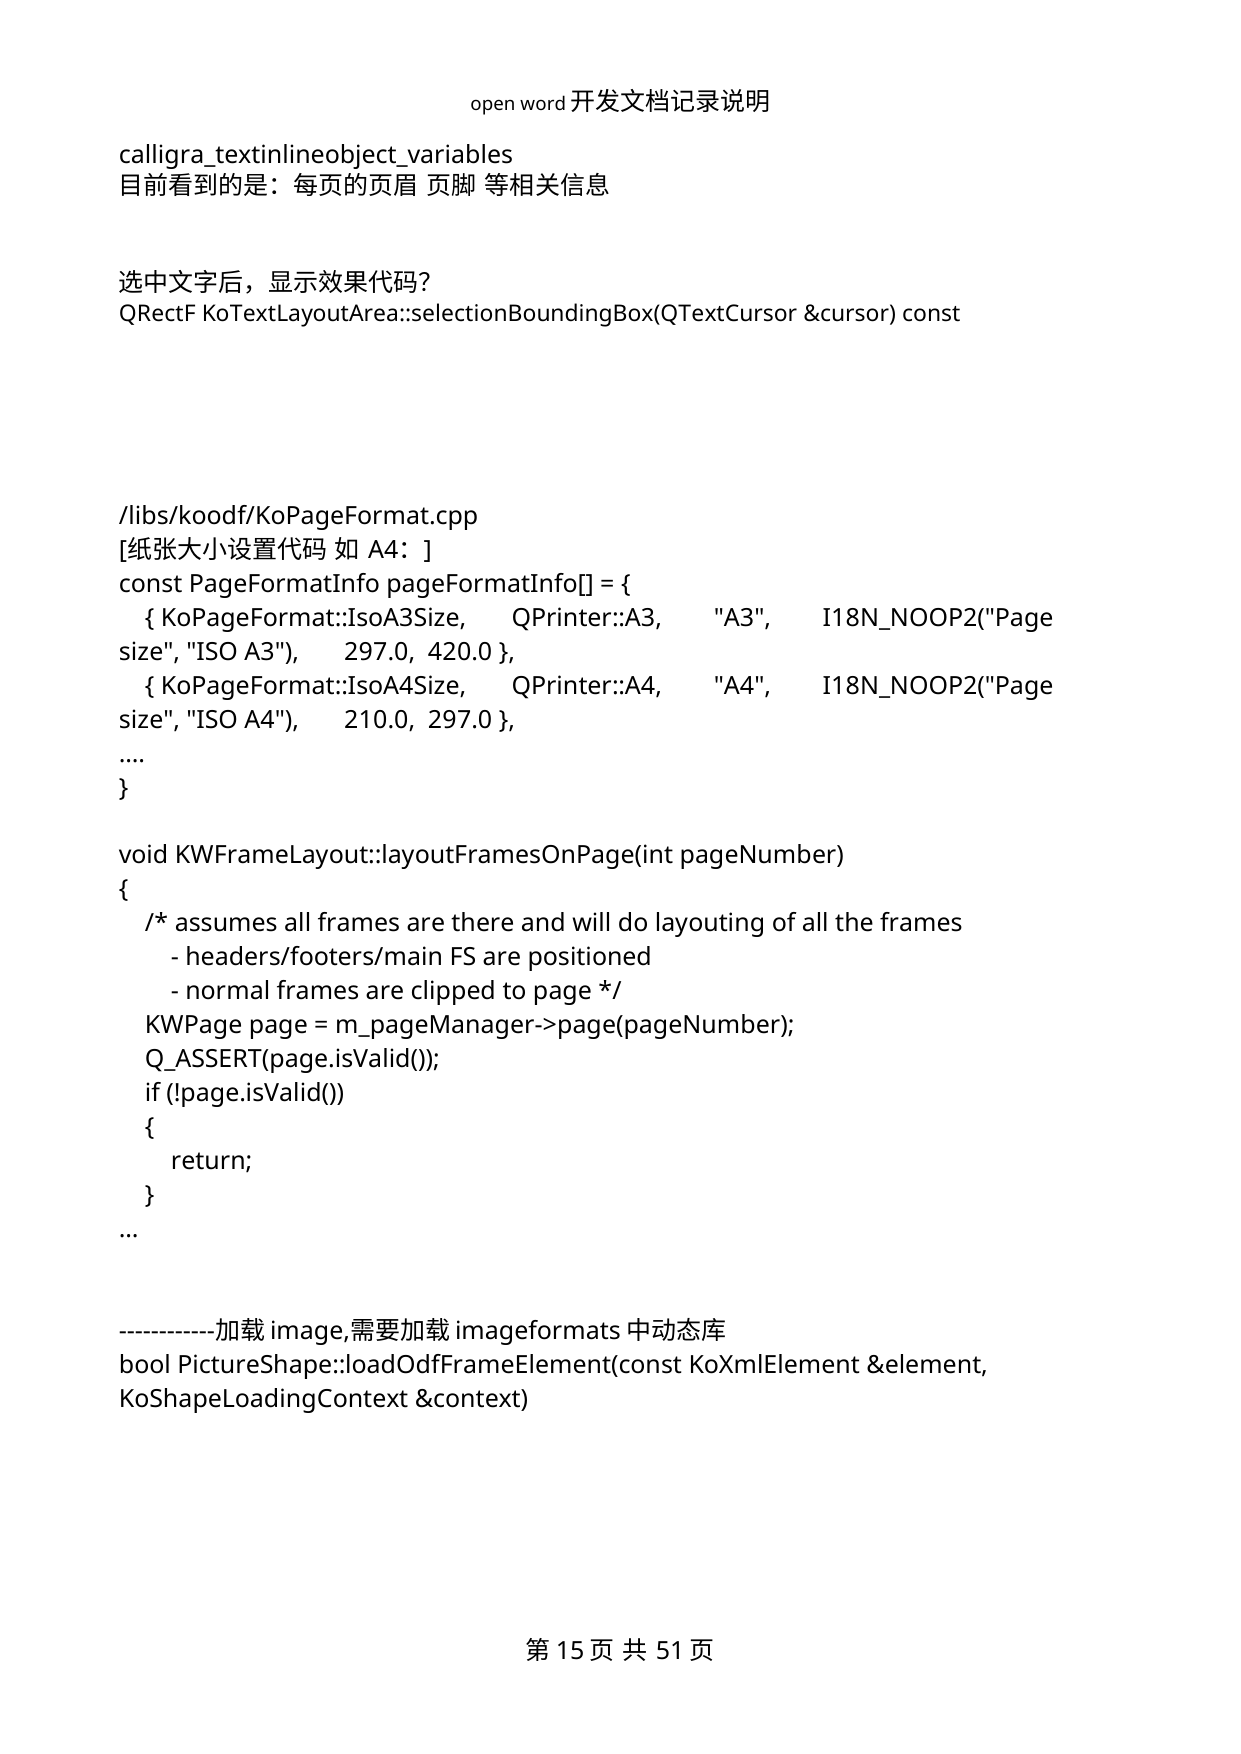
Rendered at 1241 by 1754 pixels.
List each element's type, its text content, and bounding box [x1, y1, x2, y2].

text 选中文字后，显示效果代码？ [119, 268, 1121, 297]
text 目前看到的是：每页的页眉 页脚 等相关信息 [119, 171, 1121, 200]
text } [119, 1177, 1121, 1211]
text ------------加载image,需要加载imageformats中动态库 [119, 1313, 1121, 1347]
text { [119, 1109, 1121, 1143]
text KWPage page = m_pageManager->page(pageNumber); [119, 1007, 1121, 1041]
text - headers/footers/main FS are positioned [119, 939, 1121, 973]
text const PageFormatInfo pageFormatInfo[] = { [119, 566, 1121, 600]
text QRectF KoTextLayoutArea::selectionBoundingBox(QTextCursor &cursor) const [119, 297, 1121, 328]
text void KWFrameLayout::layoutFramesOnPage(int pageNumber) [119, 837, 1121, 871]
text Q_ASSERT(page.isValid()); [119, 1041, 1121, 1075]
text if (!page.isValid()) [119, 1075, 1121, 1109]
text } [119, 769, 1121, 803]
text return; [119, 1143, 1121, 1177]
text { [119, 871, 1121, 905]
text - normal frames are clipped to page */ [119, 973, 1121, 1007]
text bool PictureShape::loadOdfFrameElement(const KoXmlElement &element, KoShapeLoadingContext &context) [119, 1347, 1121, 1415]
text { KoPageFormat::IsoA4Size, QPrinter::A4, "A4", I18N_NOOP2("Page size", "ISO A4"), 210.0, 297.0 }, [119, 668, 1121, 736]
text /* assumes all frames are there and will do layouting of all the frames [119, 905, 1121, 939]
text ... [119, 1211, 1121, 1245]
text [纸张大小设置代码 如 A4：] [119, 532, 1121, 566]
text .... [119, 736, 1121, 769]
text /libs/koodf/KoPageFormat.cpp [119, 498, 1121, 532]
text { KoPageFormat::IsoA3Size, QPrinter::A3, "A3", I18N_NOOP2("Page size", "ISO A3"), 297.0, 420.0 }, [119, 600, 1121, 668]
text calligra_textinlineobject_variables [119, 137, 1121, 171]
